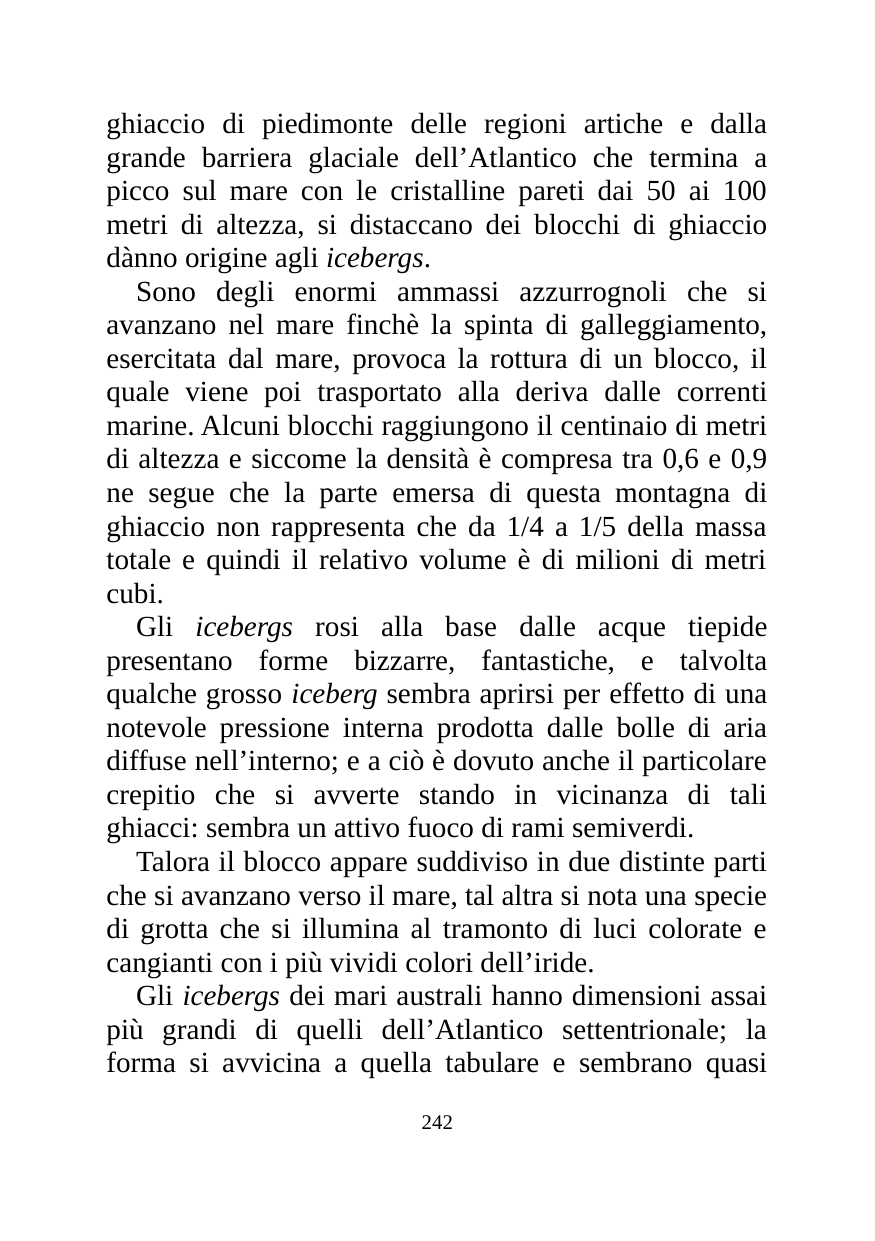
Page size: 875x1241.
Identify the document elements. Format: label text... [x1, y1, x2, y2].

text Talora il blocco appare suddiviso in due distinte parti che si avanzano verso il mare, tal altra si nota una specie di grotta che si illumina al tramonto di luci colorate e cangianti con i più vividi colori dell’iride. [106, 844, 768, 978]
text Gli icebergs dei mari australi hanno dimensioni assai più grandi di quelli dell’Atlantico settentrionale; la forma si avvicina a quella tabulare e sembrano quasi [106, 978, 768, 1079]
text Sono degli enormi ammassi azzurrognoli che si avanzano nel mare finchè la spinta di galleggiamento, esercitata dal mare, provoca la rottura di un blocco, il quale viene poi trasportato alla deriva dalle correnti marine. Alcuni blocchi raggiungono il centinaio di metri di altezza e siccome la densità è compresa tra 0,6 e 0,9 ne segue che la parte emersa di questa montagna di ghiaccio non rappresenta che da 1/4 a 1/5 della massa totale e quindi il relativo volume è di milioni di metri cubi. [106, 274, 768, 609]
text Gli icebergs rosi alla base dalle acque tiepide presentano forme bizzarre, fantastiche, e talvolta qualche grosso iceberg sembra aprirsi per effetto di una notevole pressione interna prodotta dalle bolle di aria diffuse nell’interno; e a ciò è dovuto anche il particolare crepitio che si avverte stando in vicinanza di tali ghiacci: sembra un attivo fuoco di rami semiverdi. [106, 609, 768, 844]
text ghiaccio di piedimonte delle regioni artiche e dalla grande barriera glaciale dell’Atlantico che termina a picco sul mare con le cristalline pareti dai 50 ai 100 metri di altezza, si distaccano dei blocchi di ghiaccio dànno origine agli icebergs. [106, 106, 768, 274]
